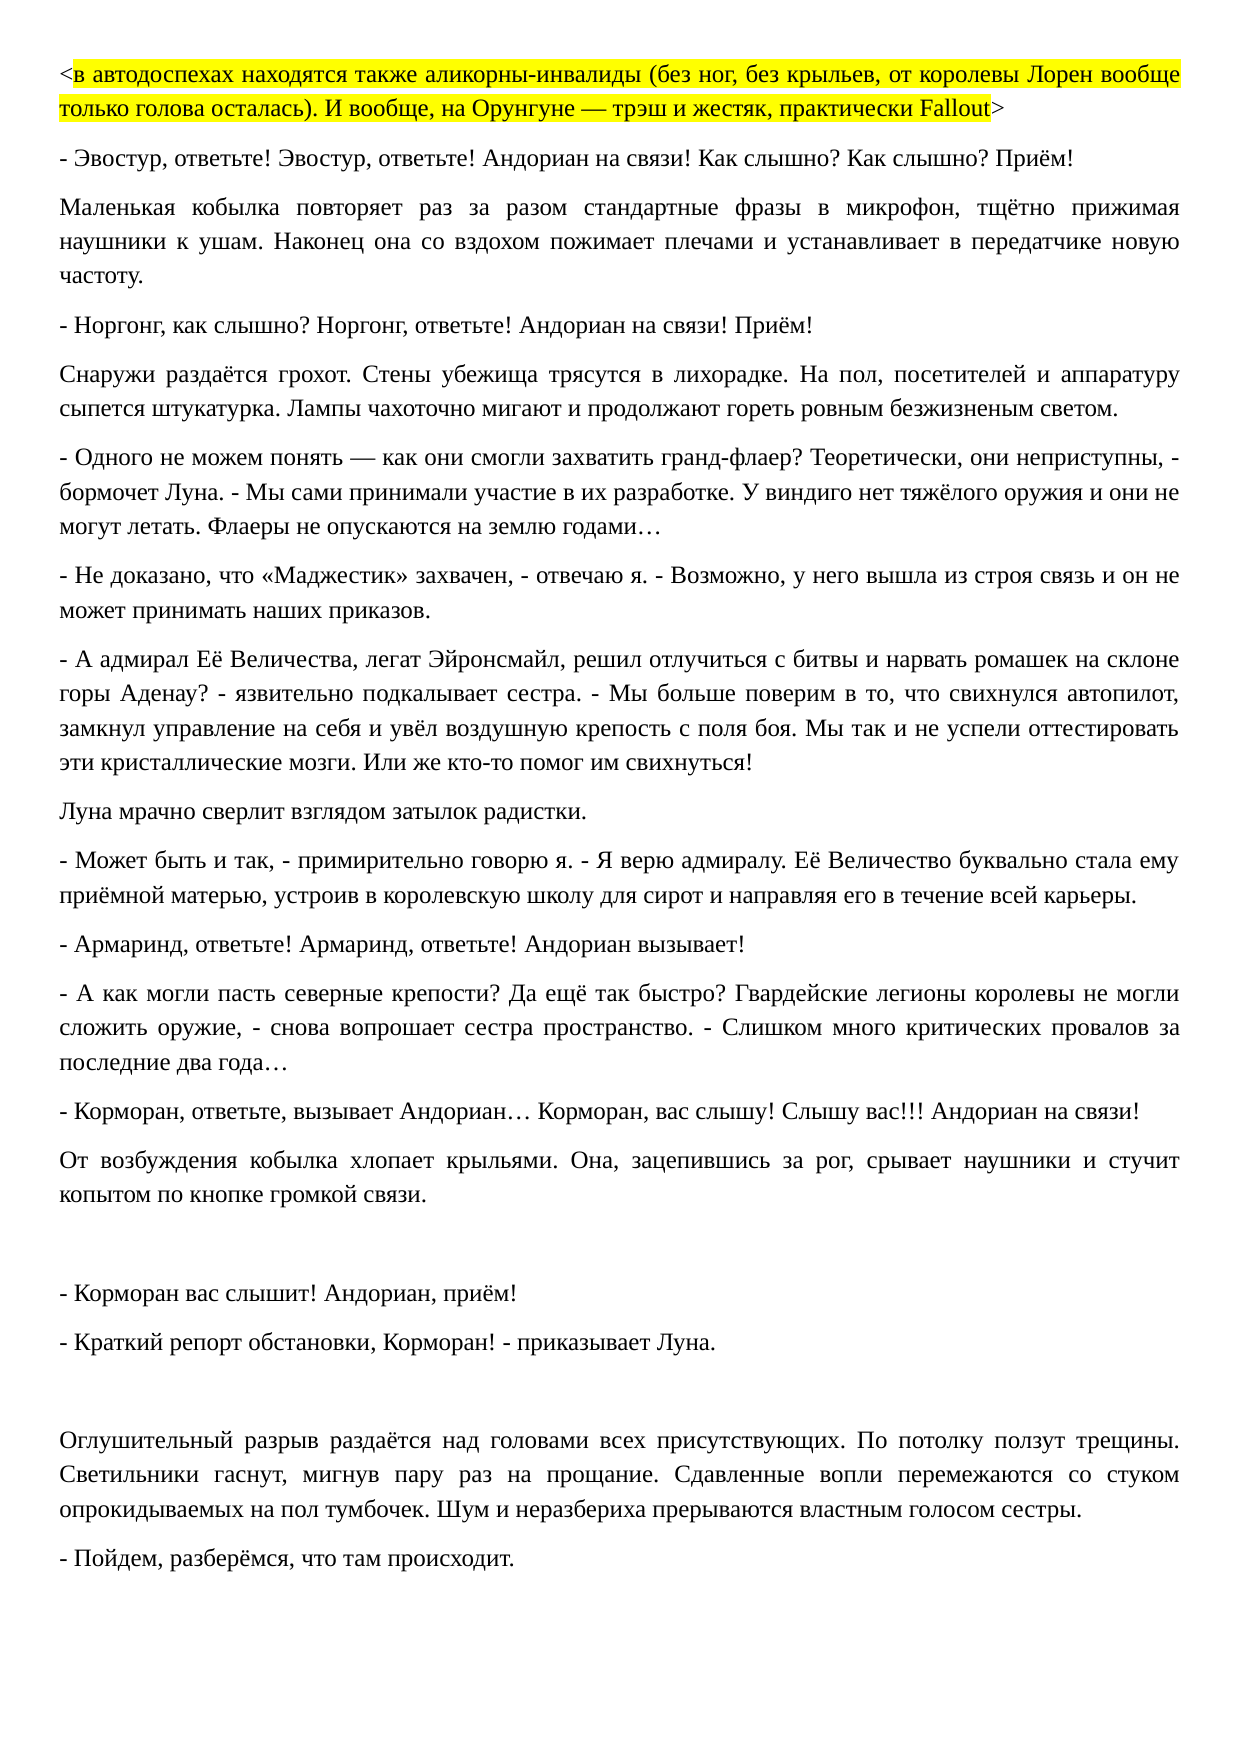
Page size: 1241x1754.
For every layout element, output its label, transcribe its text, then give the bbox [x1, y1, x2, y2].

text - Пойдем, разберёмся, что там происходит. [59, 1543, 1181, 1572]
text - Краткий репорт обстановки, Корморан! - приказывает Луна. [59, 1327, 1181, 1356]
text - Одного не можем понять — как они смогли захватить гранд-флаер? Теоретически, они неприступны, - бормочет Луна. - Мы сами принимали участие в их разработке. У виндиго нет тяжёлого оружия и они не могут летать. Флаеры не опускаются на землю годами… [59, 442, 1181, 540]
text - Армаринд, ответьте! Армаринд, ответьте! Андориан вызывает! [59, 929, 1181, 958]
text Маленькая кобылка повторяет раз за разом стандартные фразы в микрофон, тщётно прижимая наушники к ушам. Наконец она со вздохом пожимает плечами и устанавливает в передатчике новую частоту. [59, 192, 1181, 289]
text - А адмирал Её Величества, легат Эйронсмайл, решил отлучиться с битвы и нарвать ромашек на склоне горы Аденау? - язвительно подкалывает сестра. - Мы больше поверим в то, что свихнулся автопилот, замкнул управление на себя и увёл воздушную крепость с поля боя. Мы так и не успели оттестировать эти кристаллические мозги. Или же кто-то помог им свихнуться! [59, 644, 1181, 776]
text - Может быть и так, - примирительно говорю я. - Я верю адмиралу. Её Величество буквально стала ему приёмной матерью, устроив в королевскую школу для сирот и направляя его в течение всей карьеры. [59, 845, 1181, 909]
text От возбуждения кобылка хлопает крыльями. Она, зацепившись за рог, срывает наушники и стучит копытом по кнопке громкой связи. [59, 1145, 1181, 1208]
text - Корморан вас слышит! Андориан, приём! [59, 1278, 1181, 1306]
text - А как могли пасть северные крепости? Да ещё так быстро? Гвардейские легионы королевы не могли сложить оружие, - снова вопрошает сестра пространство. - Слишком много критических провалов за последние два года… [59, 978, 1181, 1076]
text - Эвостур, ответьте! Эвостур, ответьте! Андориан на связи! Как слышно? Как слышно? Приём! [59, 143, 1181, 171]
text - Не доказано, что «Маджестик» захвачен, - отвечаю я. - Возможно, у него вышла из строя связь и он не может принимать наших приказов. [59, 560, 1181, 623]
text <в автодоспехах находятся также аликорны-инвалиды (без ног, без крыльев, от королевы Лорен вообще только голова осталась). И вообще, на Орунгуне — трэш и жестяк, практически Fallout> [59, 59, 1181, 122]
text - Норгонг, как слышно? Норгонг, ответьте! Андориан на связи! Приём! [59, 310, 1181, 338]
text Оглушительный разрыв раздаётся над головами всех присутствующих. По потолку ползут трещины. Светильники гаснут, мигнув пару раз на прощание. Сдавленные вопли перемежаются со стуком опрокидываемых на пол тумбочек. Шум и неразбериха прерываются властным голосом сестры. [59, 1425, 1181, 1523]
text Снаружи раздаётся грохот. Стены убежища трясутся в лихорадке. На пол, посетителей и аппаратуру сыпется штукатурка. Лампы чахоточно мигают и продолжают гореть ровным безжизненым светом. [59, 359, 1181, 422]
text Луна мрачно сверлит взглядом затылок радистки. [59, 796, 1181, 825]
text - Корморан, ответьте, вызывает Андориан… Корморан, вас слышу! Слышу вас!!! Андориан на связи! [59, 1096, 1181, 1125]
